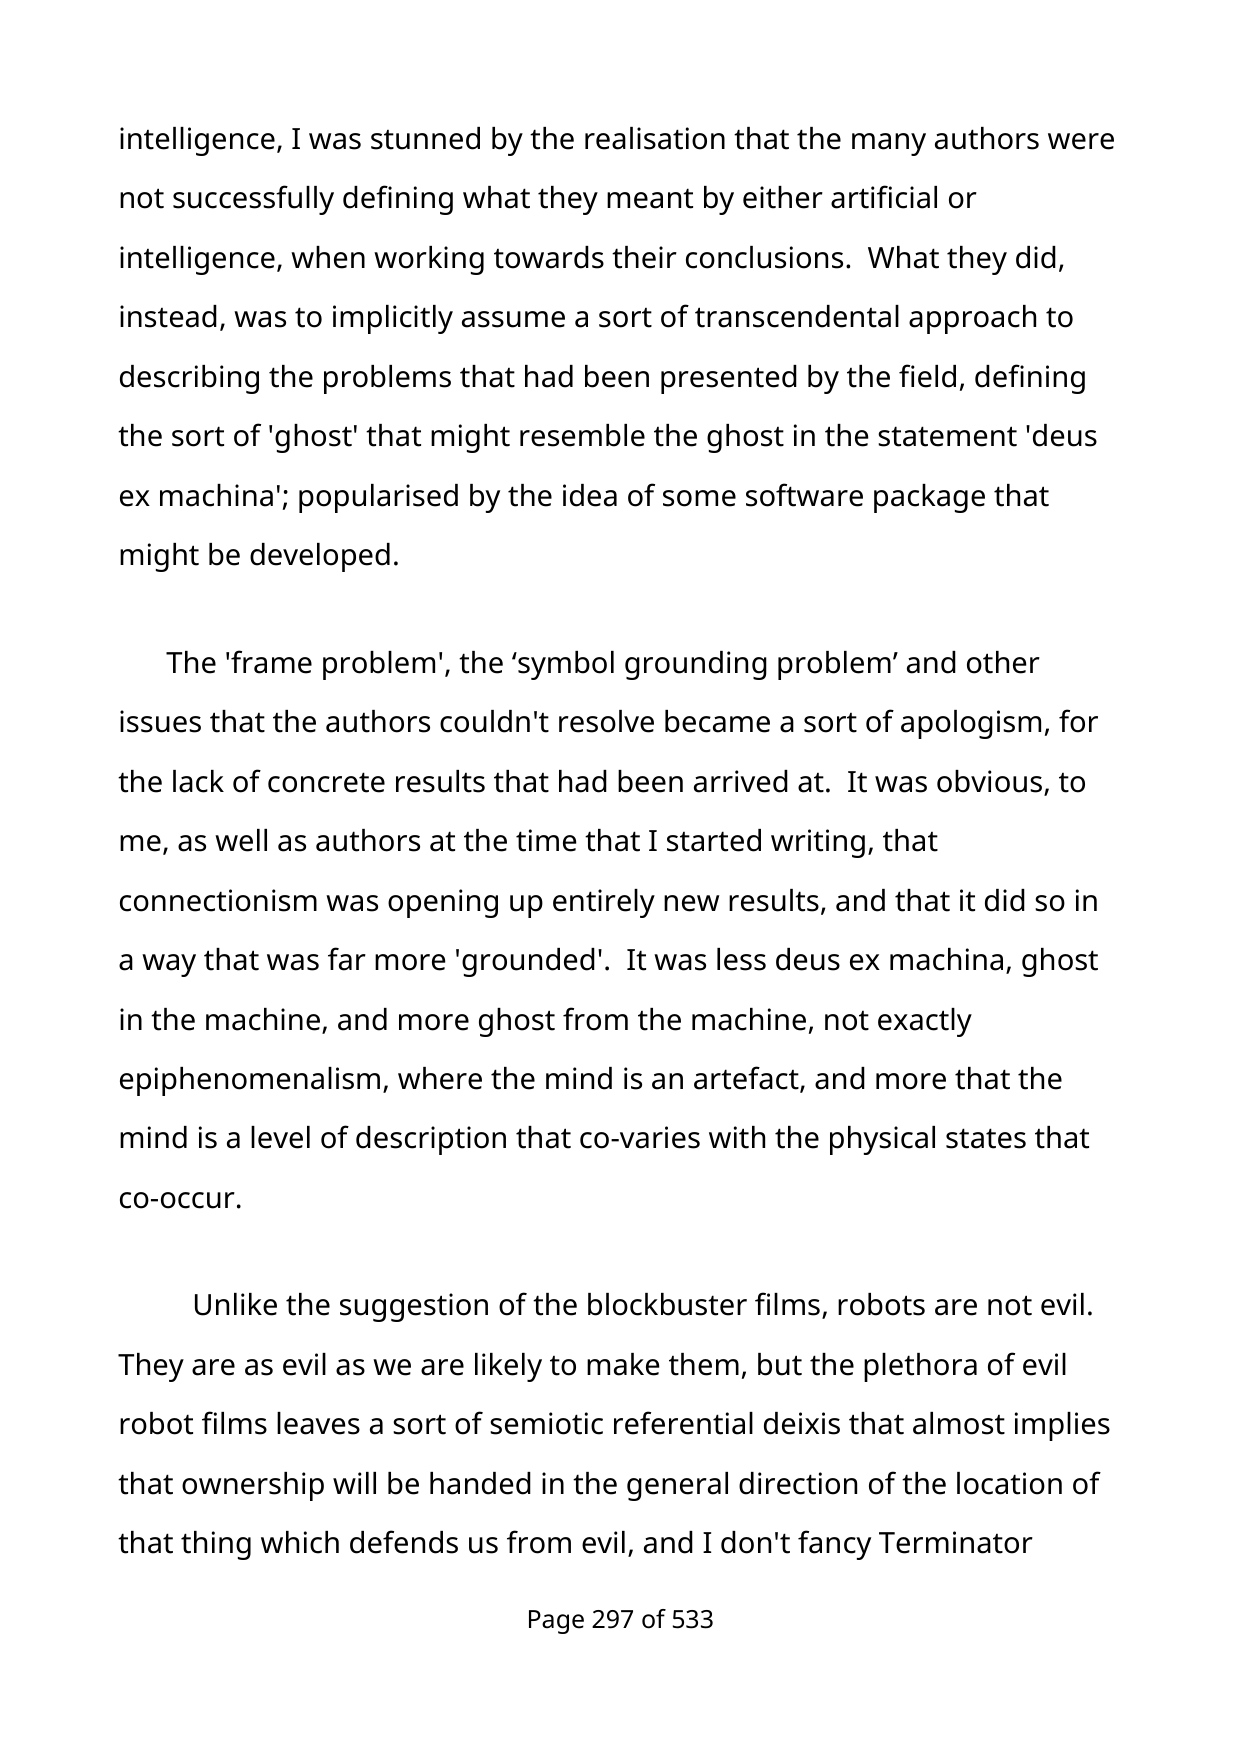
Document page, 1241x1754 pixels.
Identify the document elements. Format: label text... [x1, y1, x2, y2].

text Unlike the suggestion of the blockbuster films, robots are not evil. They are as evil as we are likely to make them, but the plethora of evil robot films leaves a sort of semiotic referential deixis that almost implies that ownership will be handed in the general direction of the location of that thing which defends us from evil, and I don't fancy Terminator [118, 1284, 1122, 1562]
text The 'frame problem', the ‘symbol grounding problem’ and other issues that the authors couldn't resolve became a sort of apologism, for the lack of concrete results that had been arrived at. It was obvious, to me, as well as authors at the time that I started writing, that connectionism was opening up entirely new results, and that it did so in a way that was far more 'grounded'. It was less deus ex machina, ghost in the machine, and more ghost from the machine, not exactly epiphenomenalism, where the mind is an artefact, and more that the mind is a level of description that co-varies with the physical states that co-occur. [118, 642, 1122, 1217]
text intelligence, I was stunned by the realisation that the many authors were not successfully defining what they meant by either artificial or intelligence, when working towards their conclusions. What they did, instead, was to implicitly assume a sort of transcendental approach to describing the problems that had been presented by the field, defining the sort of 'ghost' that might resemble the ghost in the statement 'deus ex machina'; popularised by the idea of some software package that might be developed. [118, 118, 1122, 574]
